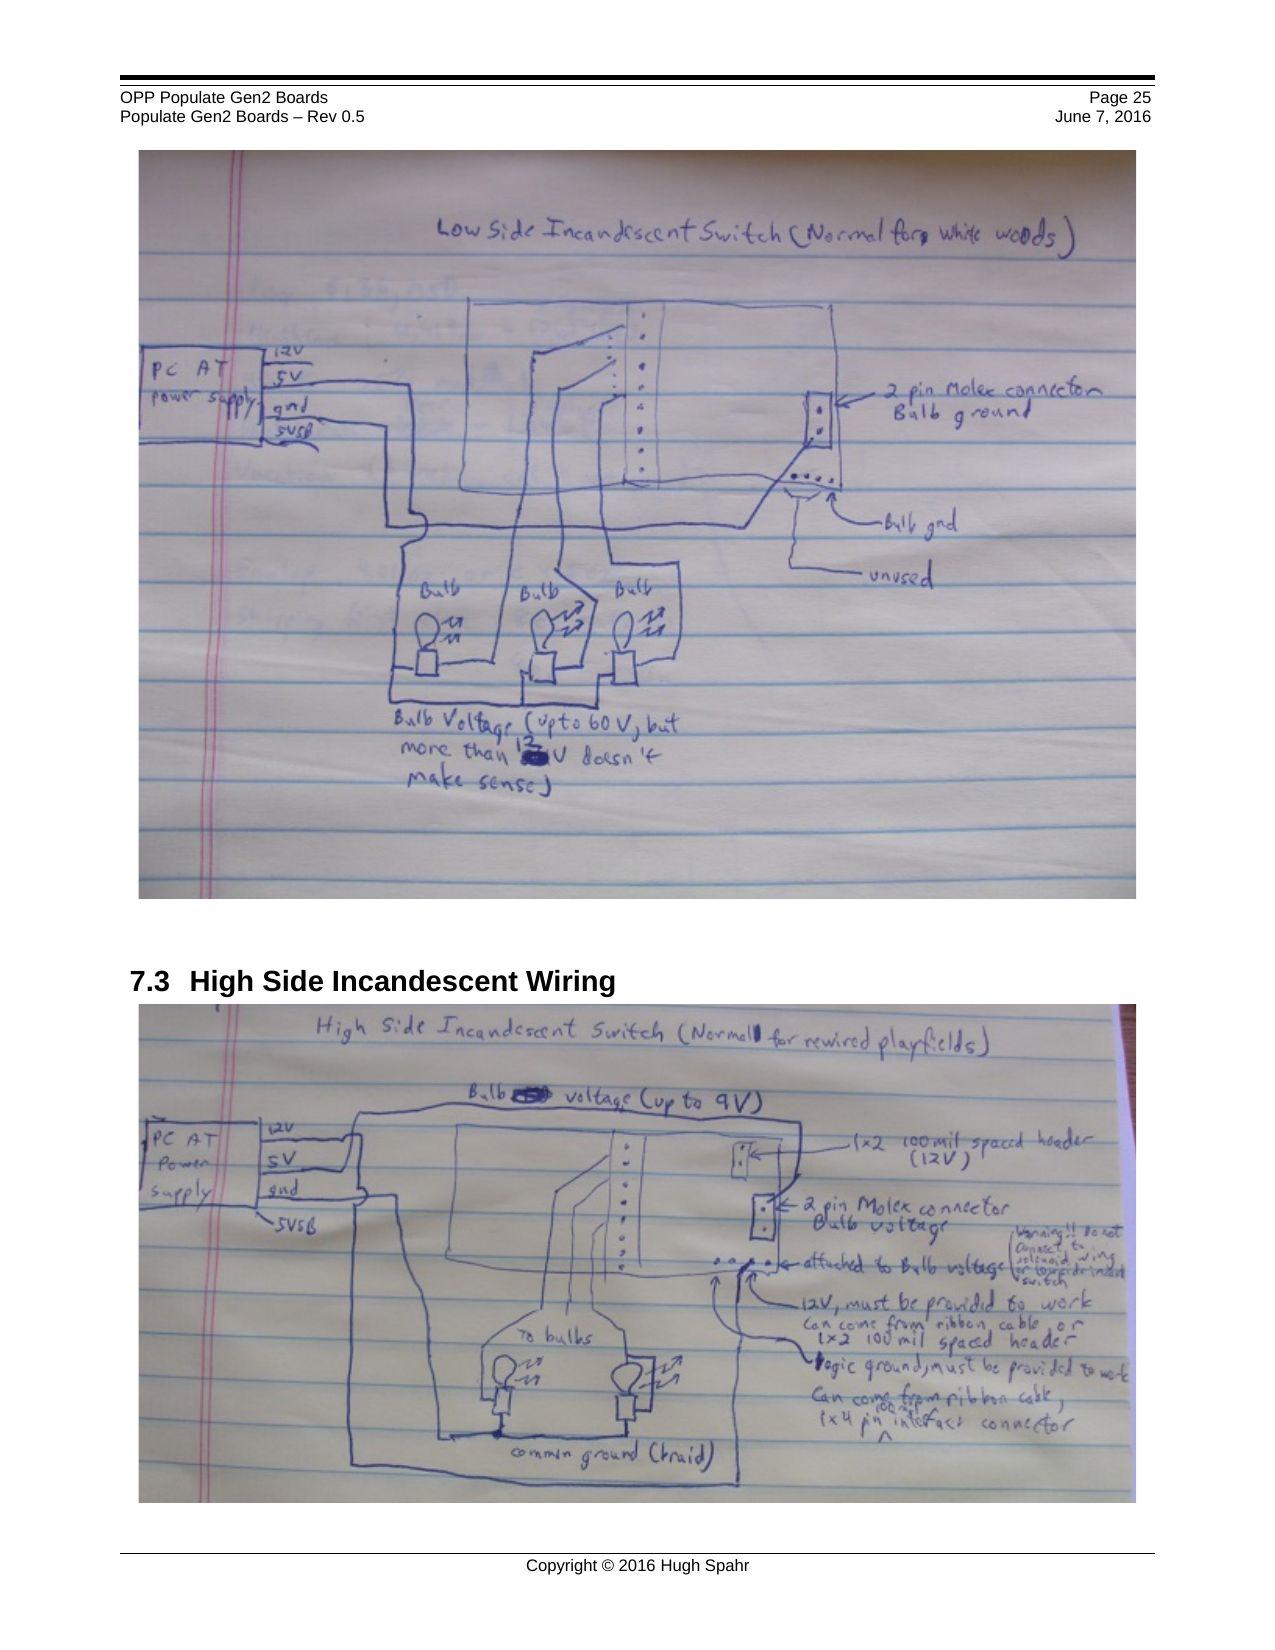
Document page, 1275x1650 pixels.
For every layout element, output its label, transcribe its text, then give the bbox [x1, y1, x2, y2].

subtitle High Side Incandescent Wiring [129, 964, 1155, 998]
picture [138, 150, 1137, 899]
picture [138, 1004, 1137, 1503]
